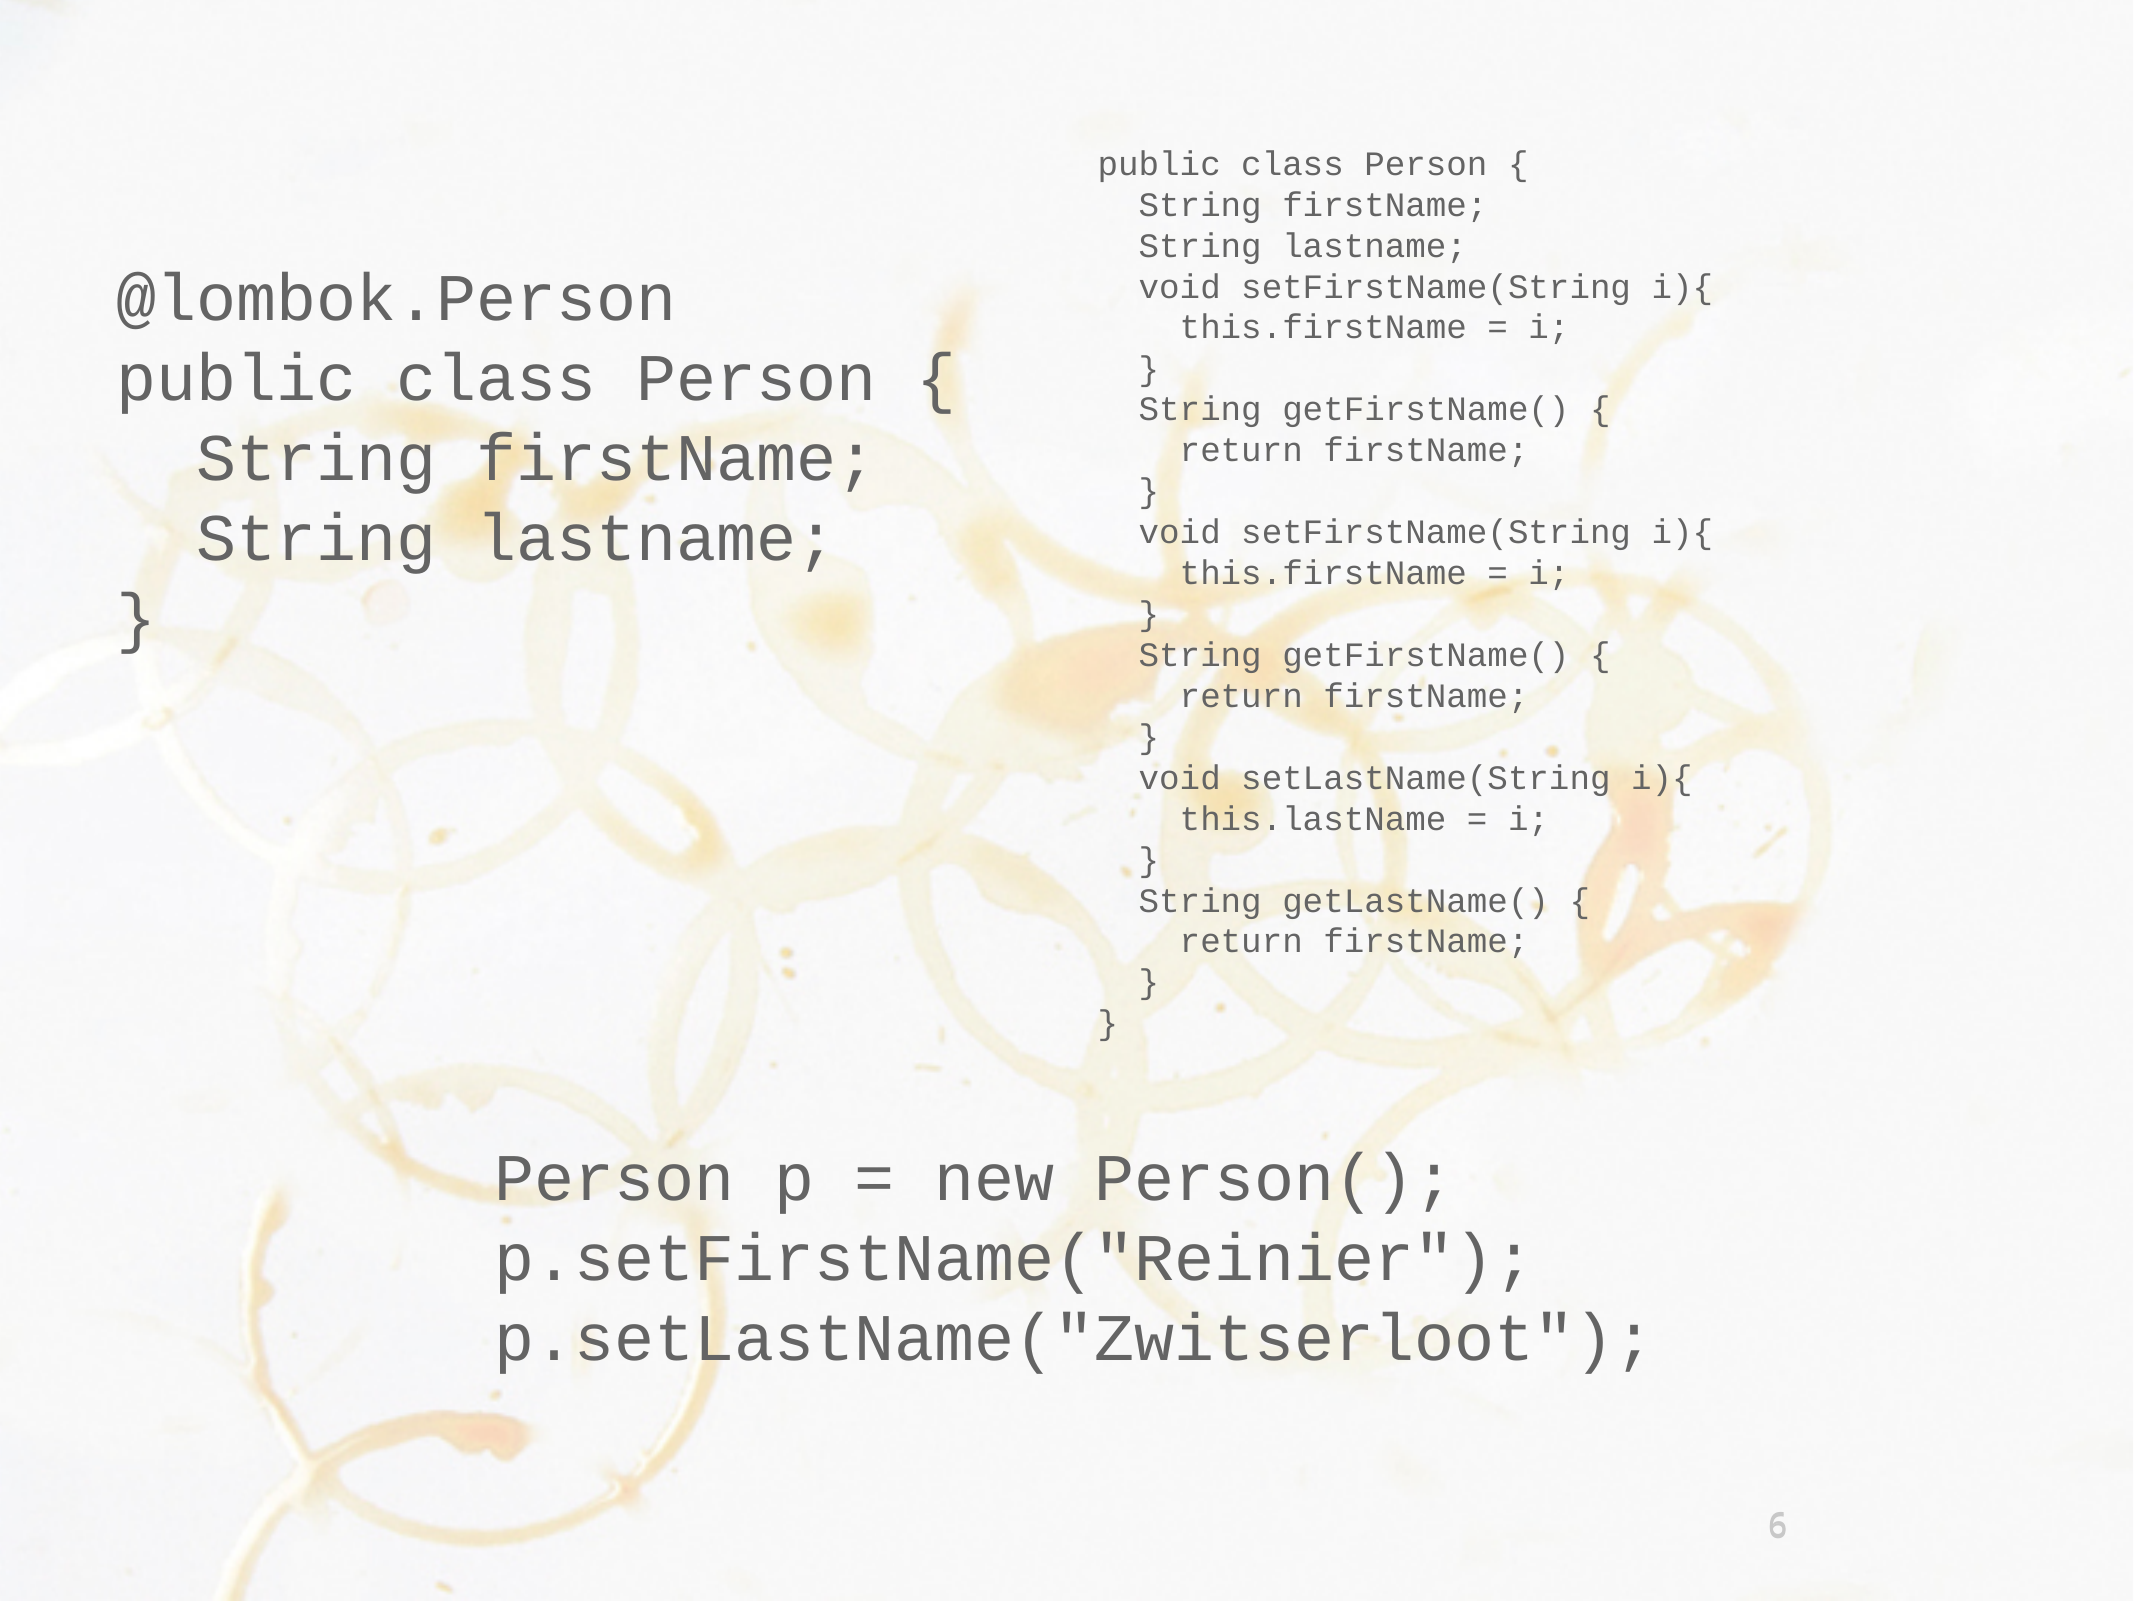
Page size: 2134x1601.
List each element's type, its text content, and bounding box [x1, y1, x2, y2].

picture [0, 0, 2134, 1601]
text_box [1747, 1497, 1809, 1554]
list @lombok.Person public class Person { String firstName; String lastname; } [45, 245, 1049, 909]
list Person p = new Person(); p.setFirstName("Reinier"); p.setLastName("Zwitserloot"); [423, 1125, 1710, 1526]
list public class Person { String firstName; String lastname; void setFirstName(String i){ this.firstName = i; } String getFirstName() { return firstName; } void setFirstName(String i){ this.firstName = i; } String getFirstName() { return firstName; } void setLastName(String i){ this.lastName = i; } String getLastName() { return firstName; } } [1049, 91, 2133, 1051]
